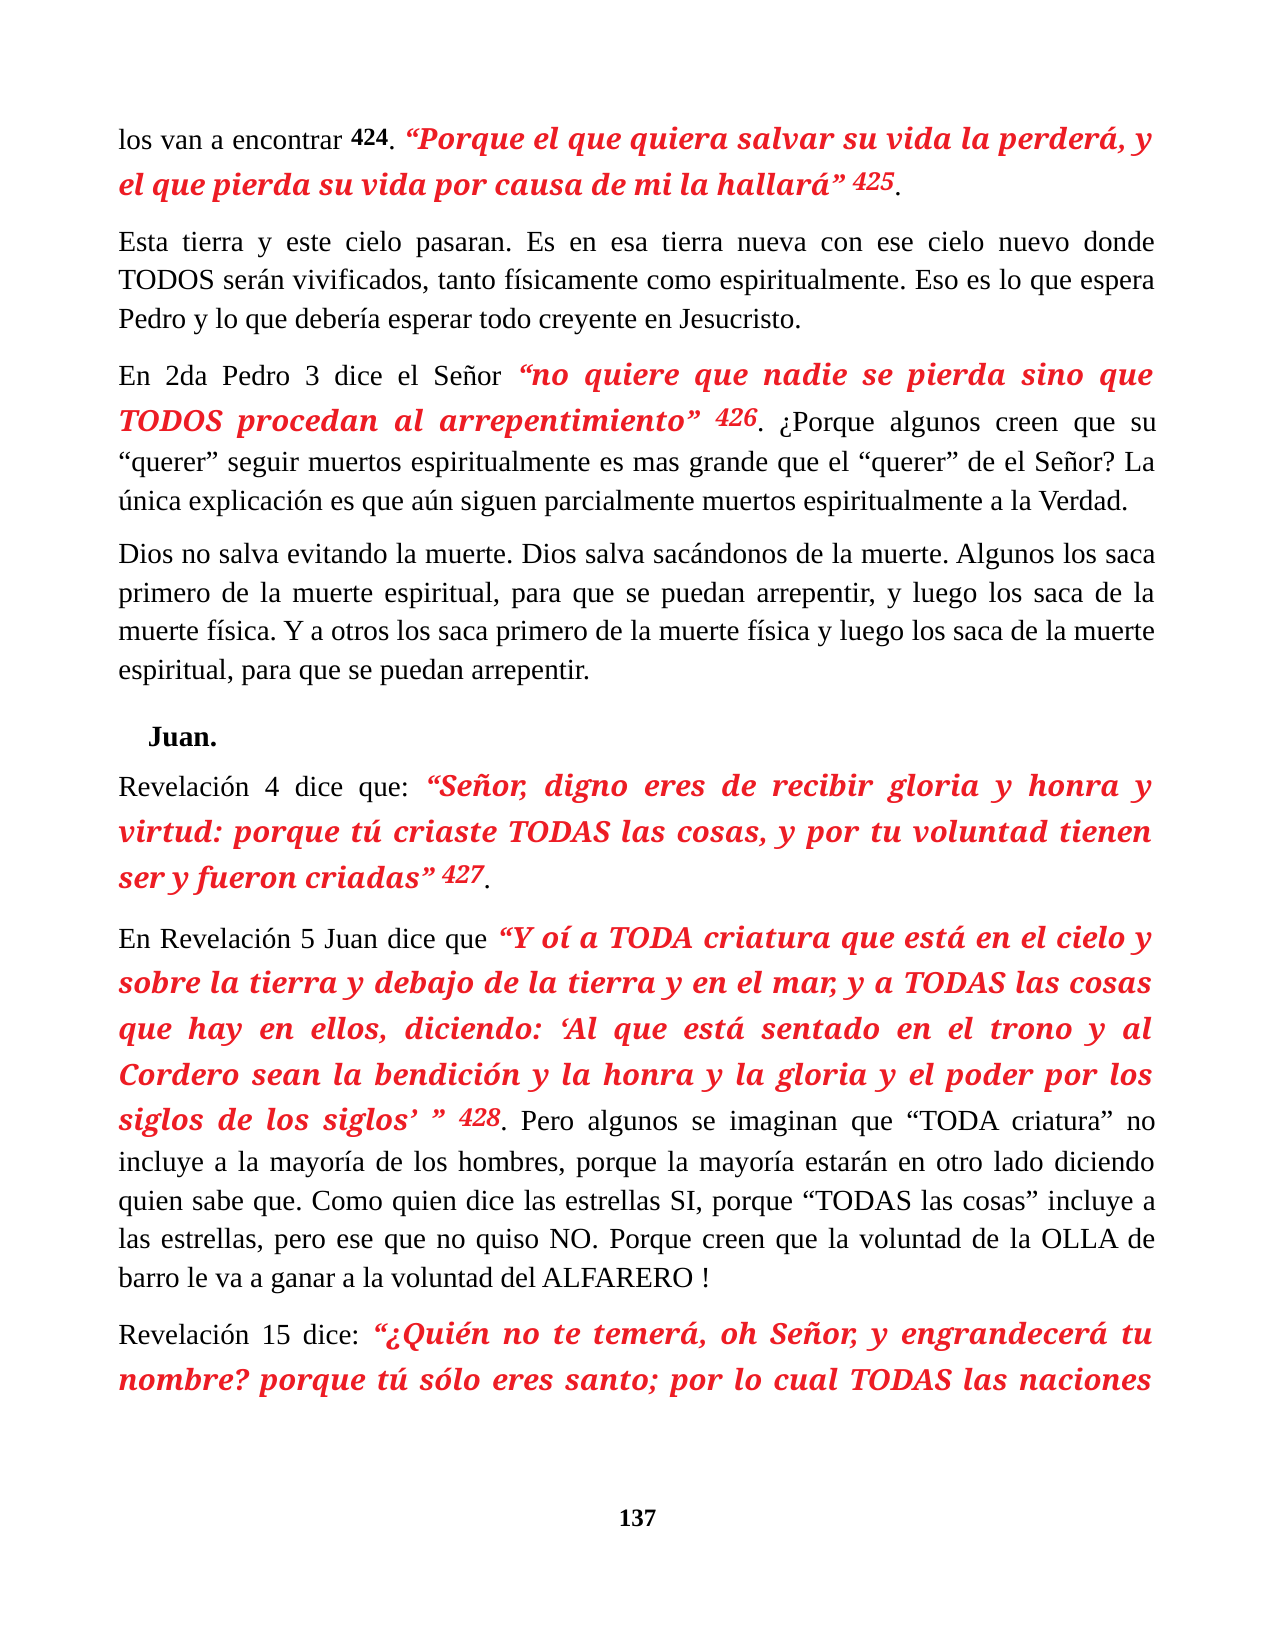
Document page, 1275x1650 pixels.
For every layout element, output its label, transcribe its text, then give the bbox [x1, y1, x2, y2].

text Esta tierra y este cielo pasaran. Es en esa tierra nueva con ese cielo nuevo donde TODOS serán vivificados, tanto físicamente como espiritualmente. Eso es lo que espera Pedro y lo que debería esperar todo creyente en Jesucristo. [118, 224, 1157, 334]
text En Revelación 5 Juan dice que “Y oí a TODA criatura que está en el cielo y sobre la tierra y debajo de la tierra y en el mar, y a TODAS las cosas que hay en ellos, diciendo: ‘Al que está sentado en el trono y al Cordero sean la bendición y la honra y la gloria y el poder por los siglos de los siglos’ ” . Pero algunos se imaginan que “TODA criatura” no incluye a la mayoría de los hombres, porque la mayoría estarán en otro lado diciendo quien sabe que. Como quien dice las estrellas SI, porque “TODAS las cosas” incluye a las estrellas, pero ese que no quiso NO. Porque creen que la voluntad de la OLLA de barro le va a ganar a la voluntad del ALFARERO ! [118, 917, 1157, 1293]
text los van a encontrar . “Porque el que quiera salvar su vida la perderá, y el que pierda su vida por causa de mi la hallará” . [118, 118, 1157, 203]
subtitle Juan. [148, 719, 1157, 753]
text En 2da Pedro 3 dice el Señor “no quiere que nadie se pierda sino que TODOS procedan al arrepentimiento” . ¿Porque algunos creen que su “querer” seguir muertos espiritualmente es mas grande que el “querer” de el Señor? La única explicación es que aún siguen parcialmente muertos espiritualmente a la Verdad. [118, 354, 1157, 517]
text Dios no salva evitando la muerte. Dios salva sacándonos de la muerte. Algunos los saca primero de la muerte espiritual, para que se puedan arrepentir, y luego los saca de la muerte física. Y a otros los saca primero de la muerte física y luego los saca de la muerte espiritual, para que se puedan arrepentir. [118, 536, 1157, 685]
text Revelación 15 dice: “¿Quién no te temerá, oh Señor, y engrandecerá tu nombre? porque tú sólo eres santo; por lo cual TODAS las naciones [118, 1313, 1157, 1398]
text Revelación 4 dice que: “Señor, digno eres de recibir gloria y honra y virtud: porque tú criaste TODAS las cosas, y por tu voluntad tienen ser y fueron criadas” . [118, 766, 1157, 897]
